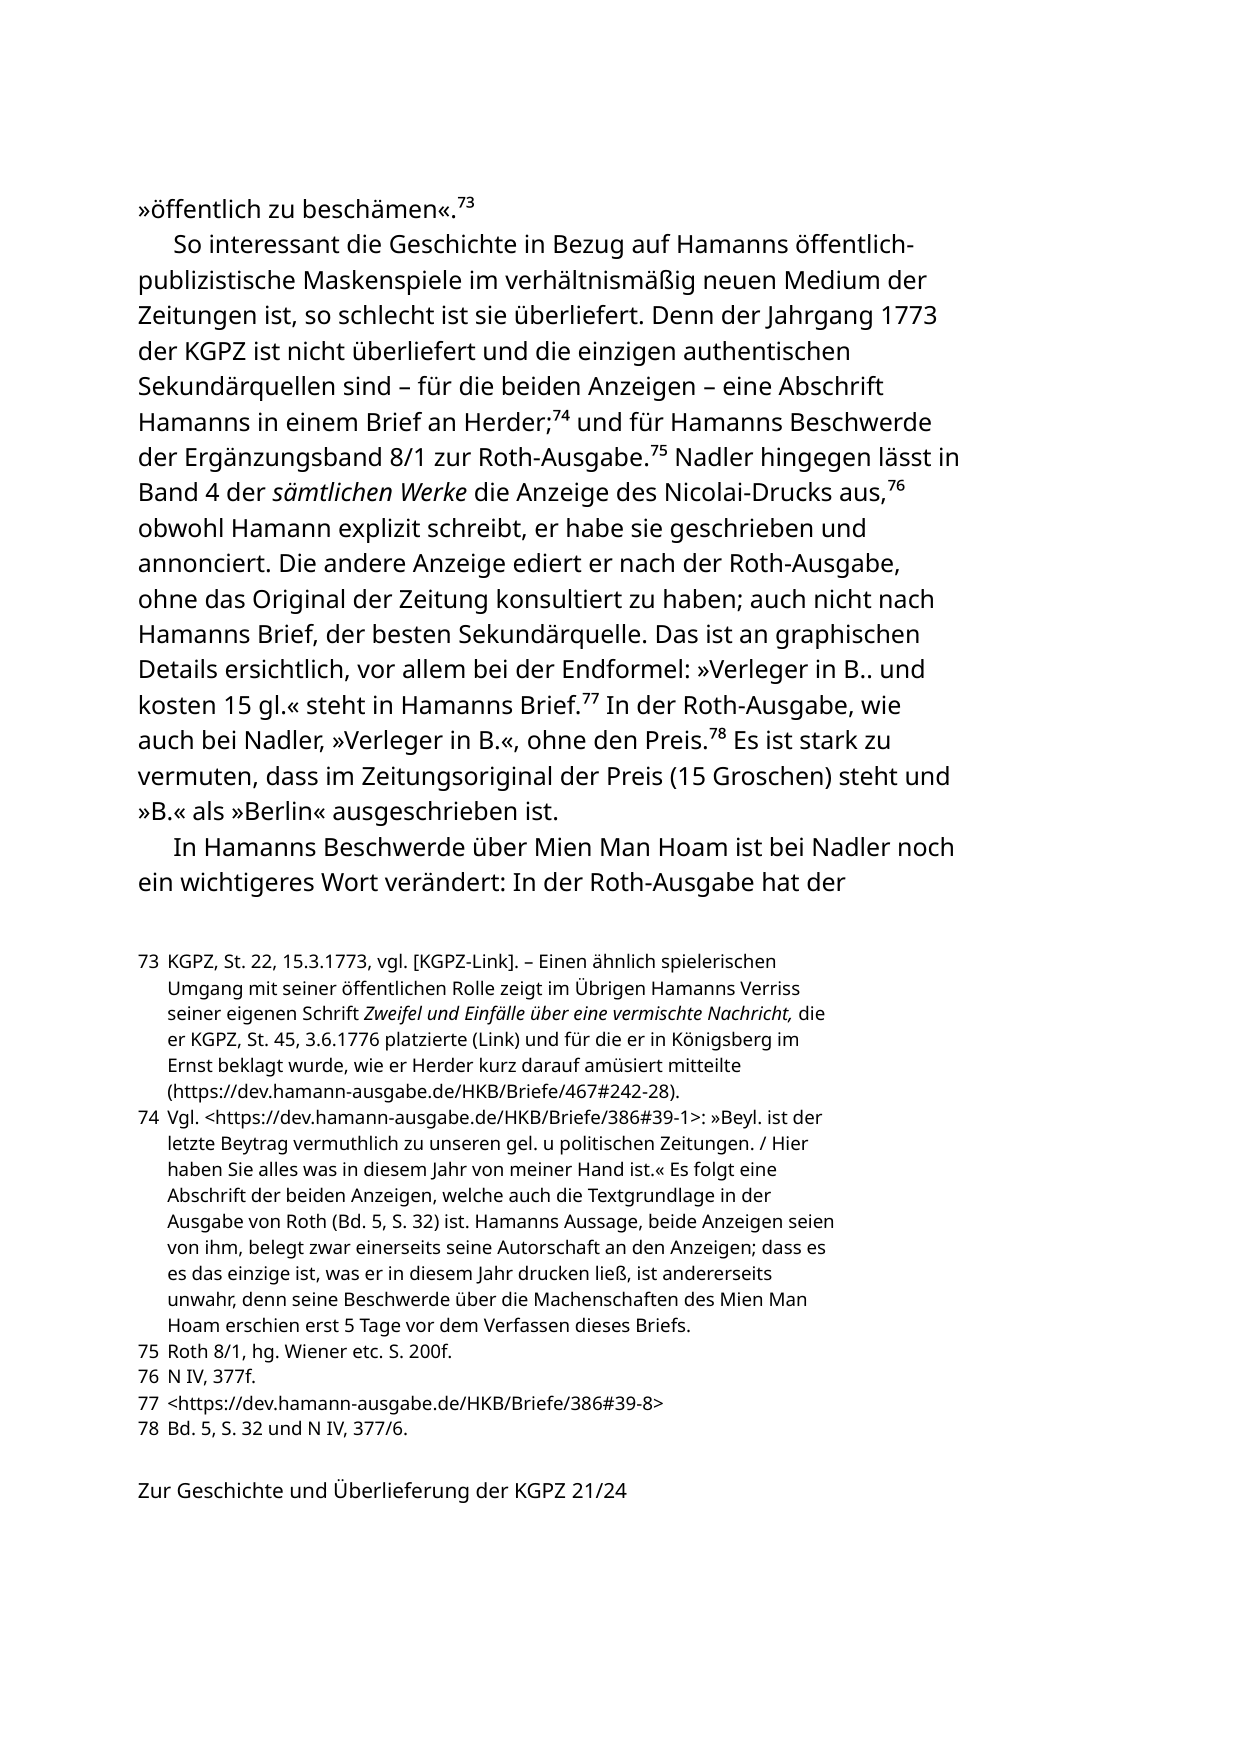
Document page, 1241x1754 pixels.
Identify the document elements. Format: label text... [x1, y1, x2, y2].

text N IV, 377f. [138, 1363, 846, 1389]
text KGPZ, St. 22, 15.3.1773, vgl. [KGPZ-Link]. – Einen ähnlich spielerischen Umgang mit seiner öffentlichen Rolle zeigt im Übrigen Hamanns Verriss seiner eigenen Schrift Zweifel und Einfälle über eine vermischte Nachricht, die er KGPZ, St. 45, 3.6.1776 platzierte (Link) und für die er in Königsberg im Ernst beklagt wurde, wie er Herder kurz darauf amüsiert mitteilte (https://dev.hamann-ausgabe.de/HKB/Briefe/467#242-28). [138, 948, 846, 1104]
text In Hamanns Beschwerde über Mien Man Hoam ist bei Nadler noch ein wichtigeres Wort verändert: In der Roth-Ausgabe hat der [138, 828, 964, 898]
text So interessant die Geschichte in Bezug auf Hamanns öffentlich-publizistische Maskenspiele im verhältnismäßig neuen Medium der Zeitungen ist, so schlecht ist sie überliefert. Denn der Jahrgang 1773 der KGPZ ist nicht überliefert und die einzigen authentischen Sekundärquellen sind – für die beiden Anzeigen – eine Abschrift Hamanns in einem Brief an Herder; und für Hamanns Beschwerde der Ergänzungsband 8/1 zur Roth-Ausgabe. Nadler hingegen lässt in Band 4 der sämtlichen Werke die Anzeige des Nicolai-Drucks aus, obwohl Hamann explizit schreibt, er habe sie geschrieben und annonciert. Die andere Anzeige ediert er nach der Roth-Ausgabe, ohne das Original der Zeitung konsultiert zu haben; auch nicht nach Hamanns Brief, der besten Sekundärquelle. Das ist an graphischen Details ersichtlich, vor allem bei der Endformel: »Verleger in B‥ und kosten 15 gl.« steht in Hamanns Brief. In der Roth-Ausgabe, wie auch bei Nadler, »Verleger in B.«, ohne den Preis. Es ist stark zu vermuten, dass im Zeitungsoriginal der Preis (15 Groschen) steht und »B.« als »Berlin« ausgeschrieben ist. [138, 226, 964, 828]
text Vgl. <https://dev.hamann-ausgabe.de/HKB/Briefe/386#39-1>: »Beyl. ist der letzte Beytrag vermuthlich zu unseren gel. u politischen Zeitungen. / Hier haben Sie alles was in diesem Jahr von meiner Hand ist.« Es folgt eine Abschrift der beiden Anzeigen, welche auch die Textgrundlage in der Ausgabe von Roth (Bd. 5, S. 32) ist. Hamanns Aussage, beide Anzeigen seien von ihm, belegt zwar einerseits seine Autorschaft an den Anzeigen; dass es es das einzige ist, was er in diesem Jahr drucken ließ, ist andererseits unwahr, denn seine Beschwerde über die Machenschaften des Mien Man Hoam erschien erst 5 Tage vor dem Verfassen dieses Briefs. [138, 1104, 846, 1337]
text <https://dev.hamann-ausgabe.de/HKB/Briefe/386#39-8> [138, 1389, 846, 1415]
text »öffentlich zu beschämen«. [138, 190, 964, 226]
text Bd. 5, S. 32 und N IV, 377/6. [138, 1415, 846, 1441]
text Roth 8/1, hg. Wiener etc. S. 200f. [138, 1337, 846, 1363]
